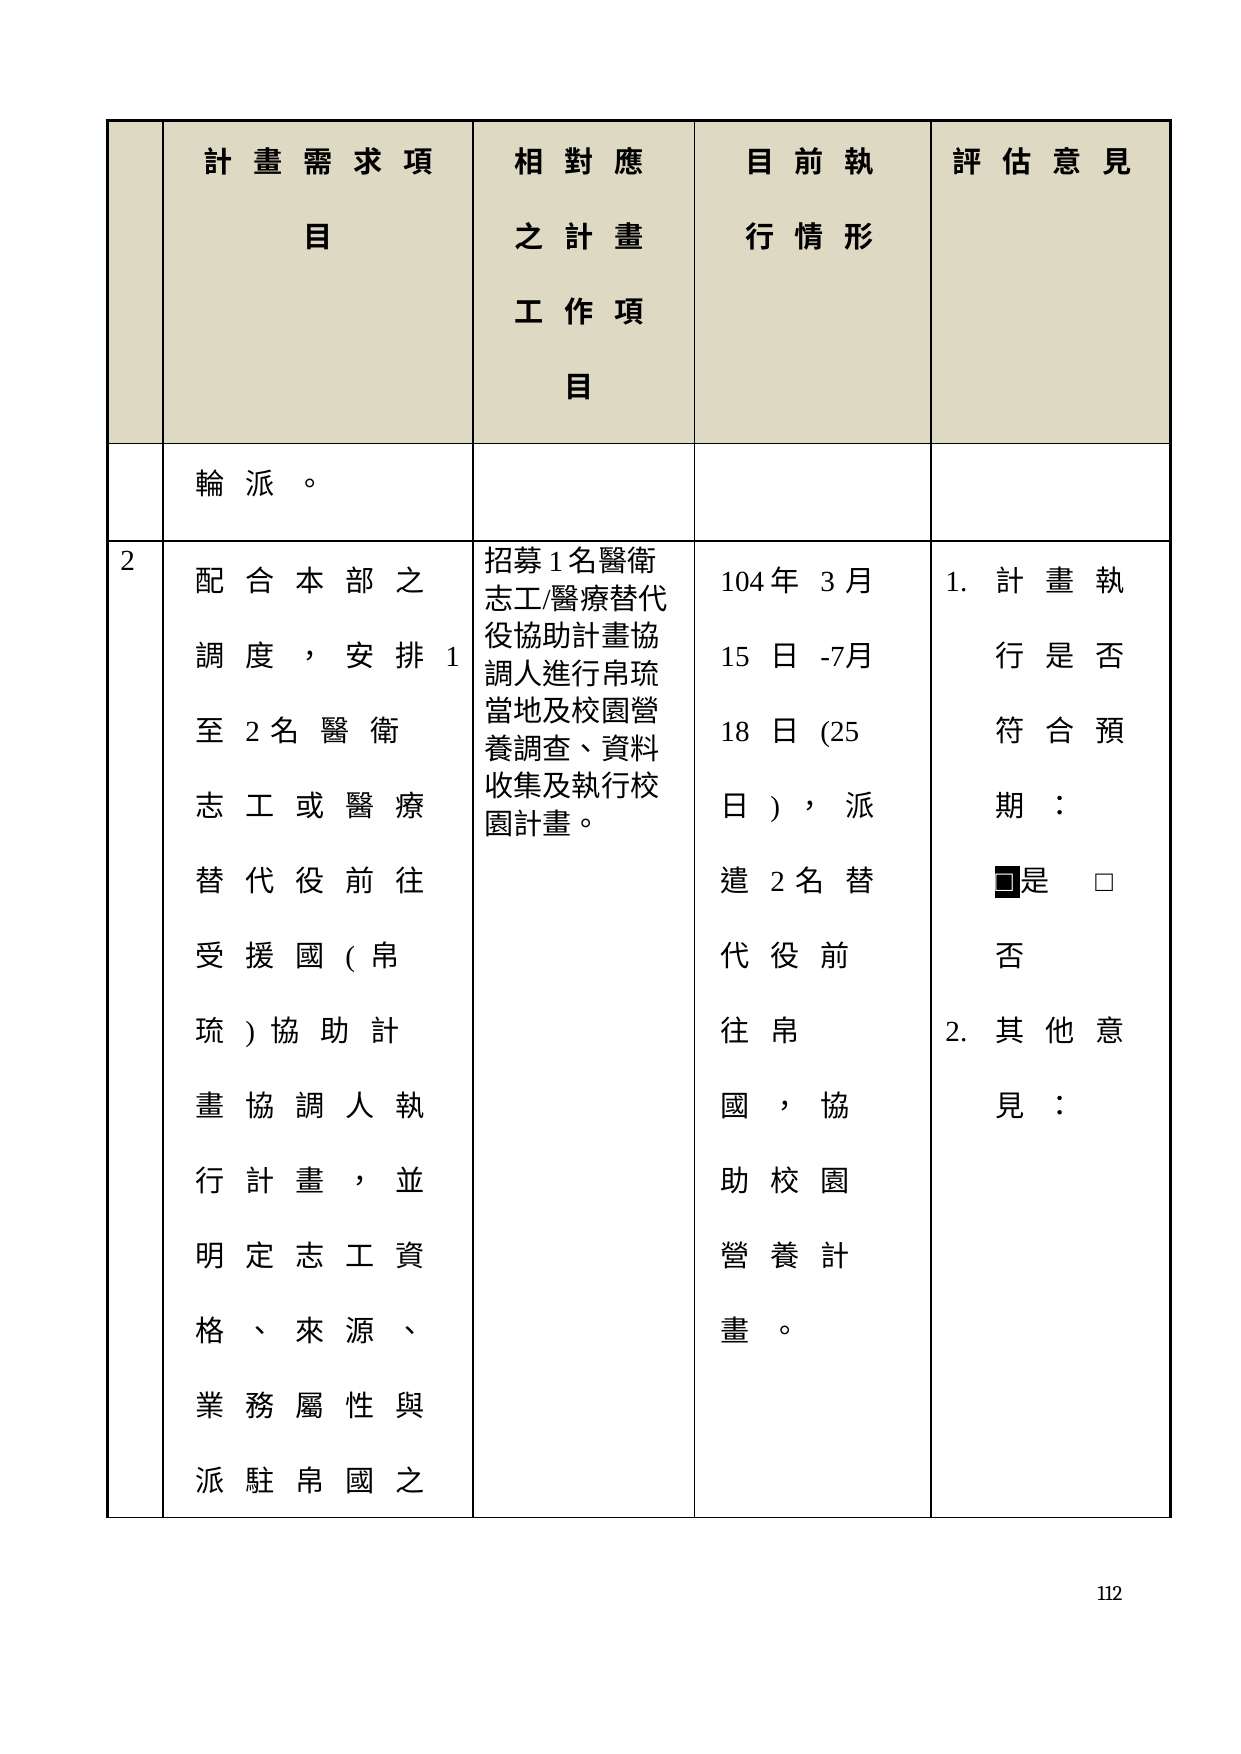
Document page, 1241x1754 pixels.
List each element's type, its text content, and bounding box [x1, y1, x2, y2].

table_header 相對應之計畫工作項目 [474, 122, 694, 443]
table_cell 配合本部之調度，安排1至2名醫衛志工或醫療替代役前往受援國(帛琉)協助計畫協調人執行計畫，並明定志工資格、來源、業務屬性與派駐帛國之 [164, 542, 472, 1517]
table_cell [109, 444, 162, 540]
table_cell [474, 444, 694, 540]
table_cell 計畫執行是否符合預期： □是 □否 其他意見： [932, 542, 1169, 1517]
table_header 評估意見 [932, 122, 1169, 443]
table_header 計畫需求項目 [164, 122, 472, 443]
table_cell [932, 444, 1169, 540]
table_cell 2 [109, 542, 162, 1517]
table_header [109, 122, 162, 443]
table_cell 招募1名醫衛志工/醫療替代役協助計畫協調人進行帛琉當地及校園營養調查、資料收集及執行校園計畫。 [474, 542, 694, 1517]
table_cell [695, 444, 930, 540]
table_header 目前執行情形 [695, 122, 930, 443]
table_cell 104年3月15日-7月18日(25日)，派遣2名替代役前往帛國，協助校園營養計畫。 [695, 542, 930, 1517]
table_cell 輪派。 [164, 444, 472, 540]
